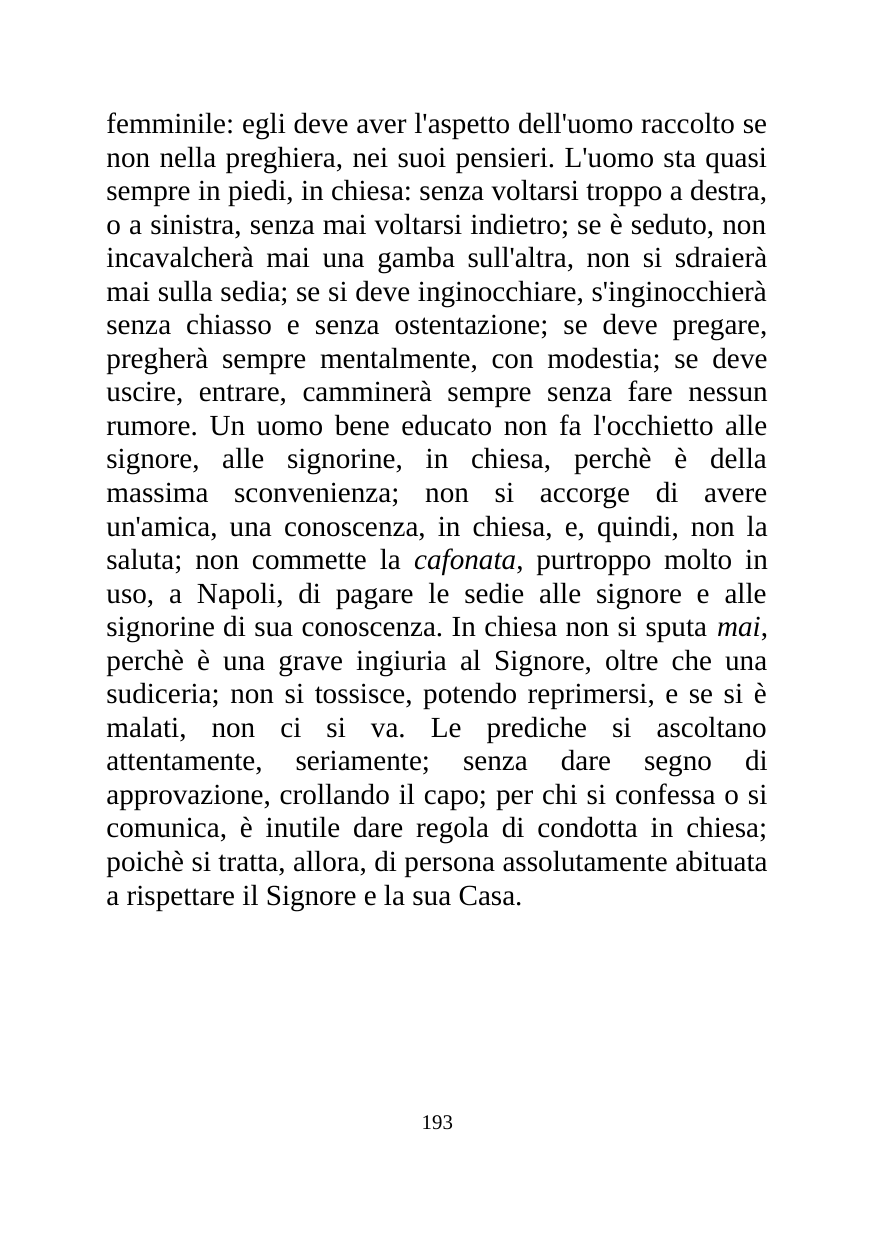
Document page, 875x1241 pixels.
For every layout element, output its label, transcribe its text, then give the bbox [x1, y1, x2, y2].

text femminile: egli deve aver l'aspetto dell'uomo raccolto se non nella preghiera, nei suoi pensieri. L'uomo sta quasi sempre in piedi, in chiesa: senza voltarsi troppo a destra, o a sinistra, senza mai voltarsi indietro; se è seduto, non incavalcherà mai una gamba sull'altra, non si sdraierà mai sulla sedia; se si deve inginocchiare, s'inginocchierà senza chiasso e senza ostentazione; se deve pregare, pregherà sempre mentalmente, con modestia; se deve uscire, entrare, camminerà sempre senza fare nessun rumore. Un uomo bene educato non fa l'occhietto alle signore, alle signorine, in chiesa, perchè è della massima sconvenienza; non si accorge di avere un'amica, una conoscenza, in chiesa, e, quindi, non la saluta; non commette la cafonata, purtroppo molto in uso, a Napoli, di pagare le sedie alle signore e alle signorine di sua conoscenza. In chiesa non si sputa mai, perchè è una grave ingiuria al Signore, oltre che una sudiceria; non si tossisce, potendo reprimersi, e se si è malati, non ci si va. Le prediche si ascoltano attentamente, seriamente; senza dare segno di approvazione, crollando il capo; per chi si confessa o si comunica, è inutile dare regola di condotta in chiesa; poichè si tratta, allora, di persona assolutamente abituata a rispettare il Signore e la sua Casa. [106, 106, 768, 911]
